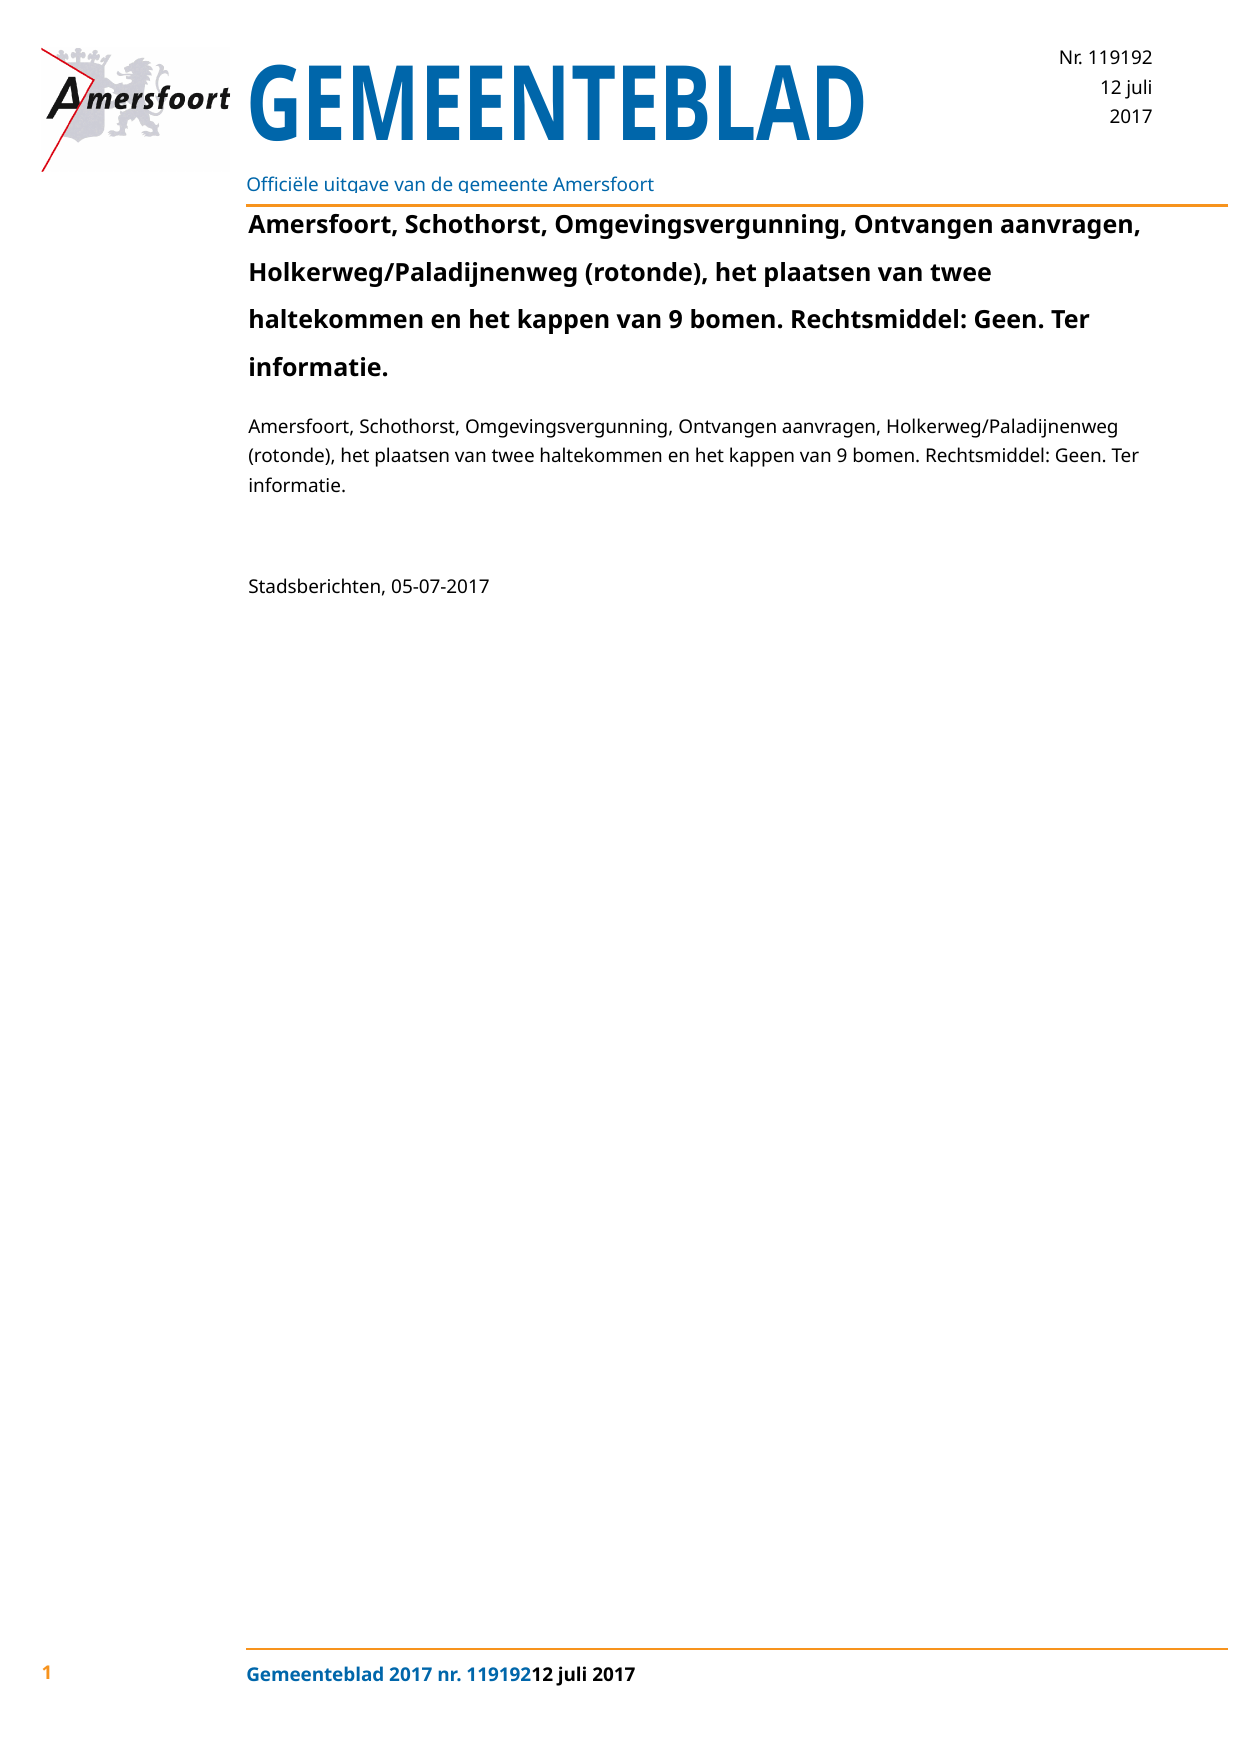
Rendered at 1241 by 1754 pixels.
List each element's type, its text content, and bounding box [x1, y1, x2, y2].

text Amersfoort, Schothorst, Omgevingsvergunning, Ontvangen aanvragen, Holkerweg/Paladijnenweg (rotonde), het plaatsen van twee haltekommen en het kappen van 9 bomen. Rechtsmiddel: Geen. Ter informatie. [248, 413, 1152, 498]
text Amersfoort, Schothorst, Omgevingsvergunning, Ontvangen aanvragen, Holkerweg/Paladijnenweg (rotonde), het plaatsen van twee haltekommen en het kappen van 9 bomen. Rechtsmiddel: Geen. Ter informatie. [248, 207, 1152, 384]
picture [41, 47, 231, 172]
text Stadsberichten, 05-07-2017 [248, 573, 1152, 599]
